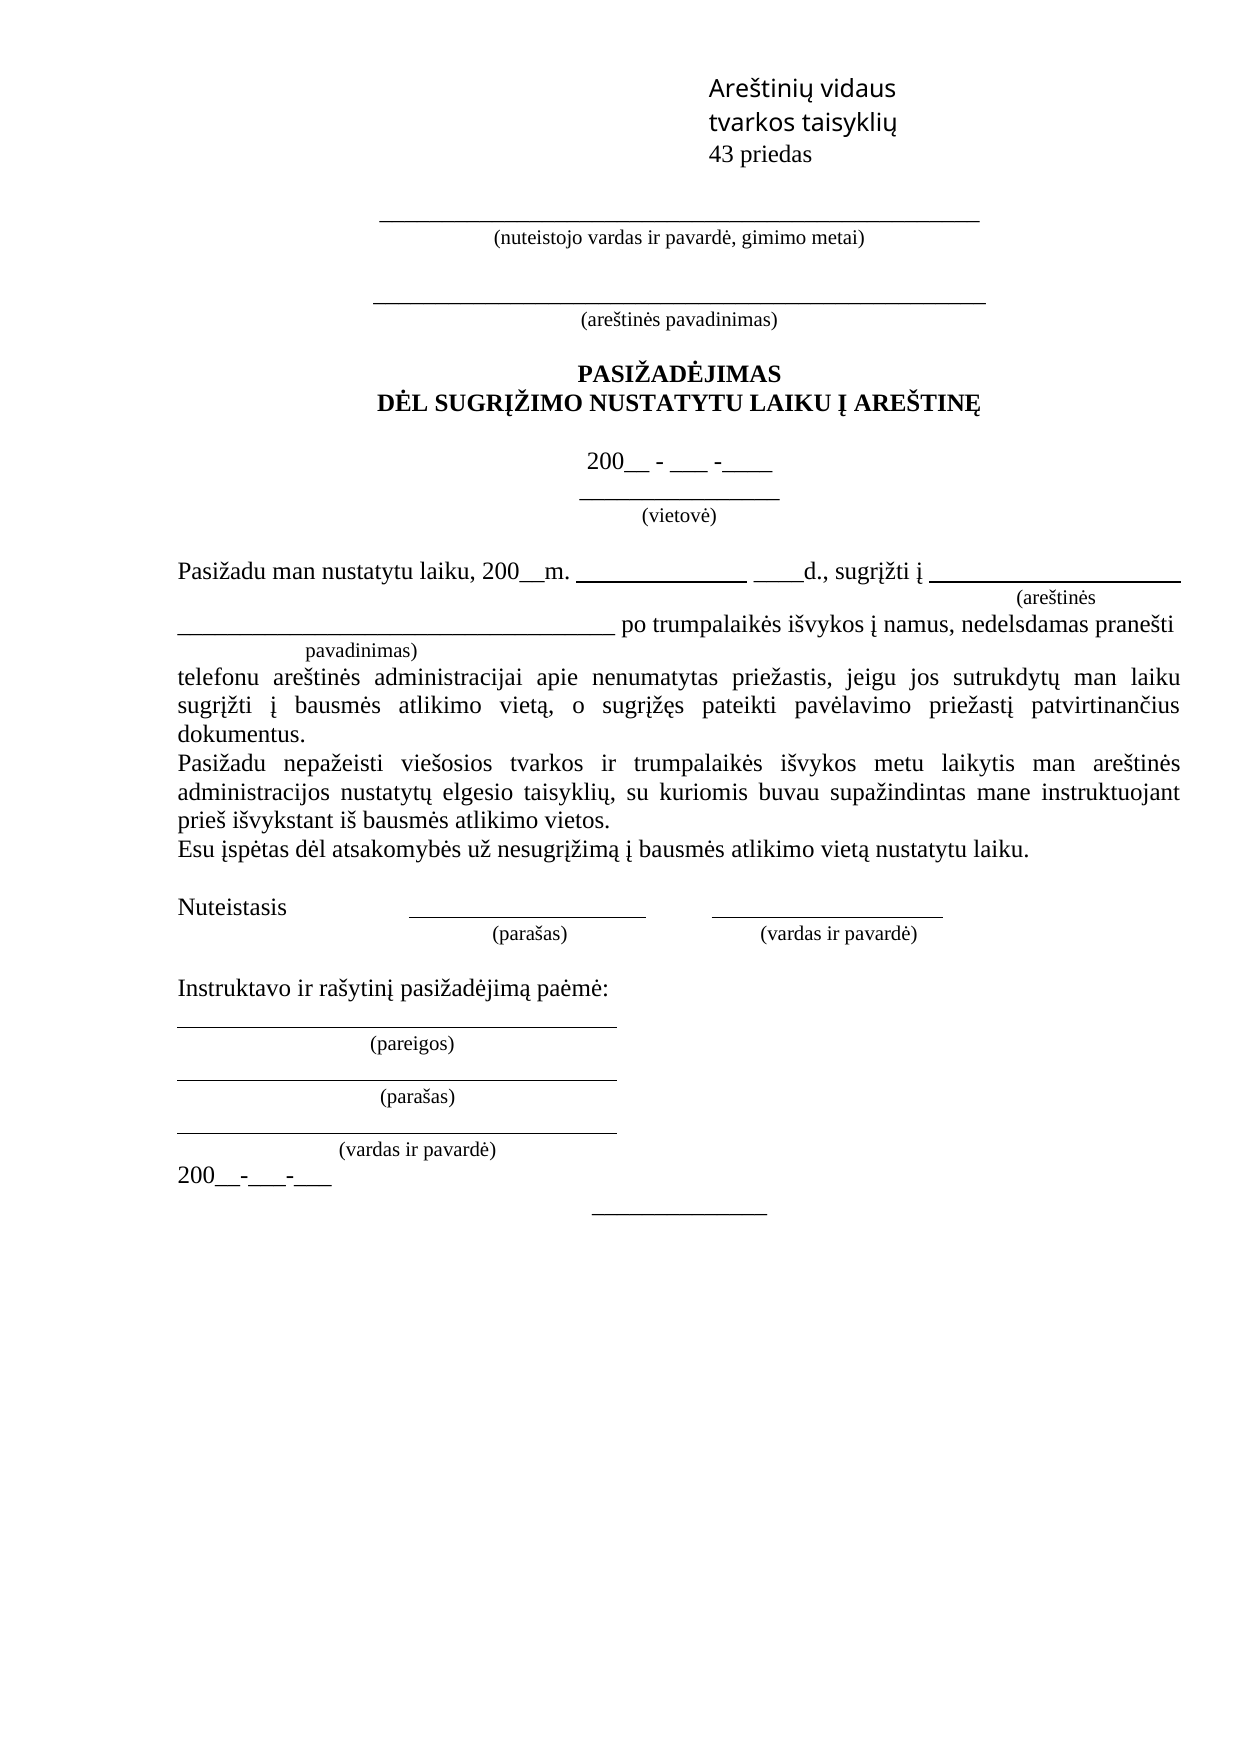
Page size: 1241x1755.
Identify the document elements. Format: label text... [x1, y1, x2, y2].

text telefonu areštinės administracijai apie nenumatytas priežastis, jeigu jos sutrukdytų man laiku sugrįžti į bausmės atlikimo vietą, o sugrįžęs pateikti pavėlavimo priežastį patvirtinančius dokumentus. [177, 662, 1181, 748]
text 200__ - ___ -____ [177, 446, 1181, 474]
text (areštinės [177, 585, 1181, 609]
text (areštinės pavadinimas) [177, 307, 1181, 331]
text Areštinių vidaus [709, 71, 1181, 105]
text (vardas ir pavardė) [177, 1136, 1181, 1161]
text Esu įspėtas dėl atsakomybės už nesugrįžimą į bausmės atlikimo vietą nustatytu laiku. [177, 834, 1181, 863]
text ________________ [177, 474, 1181, 503]
text ________________________________________________ [177, 196, 1181, 225]
text ______________ [177, 1189, 1181, 1218]
text _________________________________________________ [177, 278, 1181, 307]
text Nuteistasis [177, 892, 1181, 921]
text (parašas) (vardas ir pavardė) [177, 921, 1181, 944]
text 200__-___-___ [177, 1161, 1181, 1189]
text ___________________________________ po trumpalaikės išvykos į namus, nedelsdamas pranešti [177, 609, 1181, 638]
text Pasižadu man nustatytu laiku, 200__m. ____d., sugrįžti į [177, 556, 1181, 585]
text (nuteistojo vardas ir pavardė, gimimo metai) [177, 225, 1181, 249]
text 43 priedas [177, 139, 1181, 168]
text tvarkos taisyklių [177, 105, 1181, 139]
text (vietovė) [177, 503, 1181, 527]
text Pasižadu nepažeisti viešosios tvarkos ir trumpalaikės išvykos metu laikytis man areštinės administracijos nustatytų elgesio taisyklių, su kuriomis buvau supažindintas mane instruktuojant prieš išvykstant iš bausmės atlikimo vietos. [177, 748, 1181, 834]
text pavadinimas) [177, 638, 1181, 662]
text (pareigos) [177, 1031, 1181, 1055]
text DĖL SUGRĮŽIMO NUSTATYTU LAIKU Į AREŠTINĘ [177, 388, 1181, 417]
text (parašas) [177, 1084, 1181, 1108]
text PASIŽADĖJIMAS [177, 359, 1181, 388]
text Instruktavo ir rašytinį pasižadėjimą paėmė: [177, 973, 1181, 1002]
